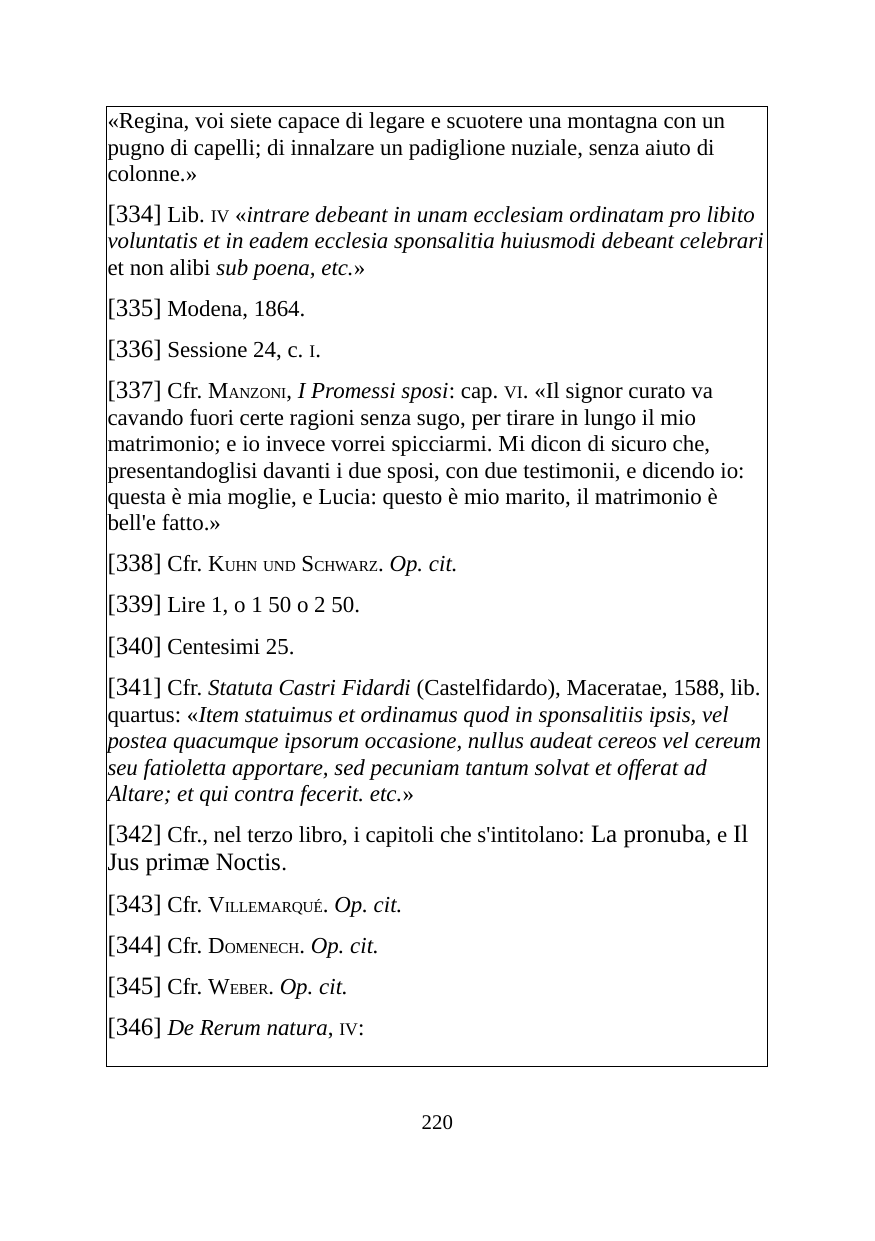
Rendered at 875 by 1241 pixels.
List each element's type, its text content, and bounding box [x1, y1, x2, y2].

text [341] Cfr. Statuta Castri Fidardi (Castelfidardo), Maceratae, 1588, lib. quartus: «Item statuimus et ordinamus quod in sponsalitiis ipsis, vel postea quacumque ipsorum occasione, nullus audeat cereos vel cereum seu fatioletta apportare, sed pecuniam tantum solvat et offerat ad Altare; et qui contra fecerit. etc.» [107, 671, 767, 806]
text [340] Centesimi 25. [107, 630, 767, 659]
text [346] De Rerum natura, IV: [107, 1011, 767, 1066]
text [338] Cfr. Kuhn und Schwarz. Op. cit. [107, 547, 767, 577]
text [342] Cfr., nel terzo libro, i capitoli che s'intitolano: La pronuba, e Il Jus primæ Noctis. [107, 818, 767, 876]
text [336] Sessione 24, c. I. [107, 333, 767, 363]
text [344] Cfr. Domenech. Op. cit. [107, 929, 767, 959]
text [345] Cfr. Weber. Op. cit. [107, 970, 767, 1000]
text [335] Modena, 1864. [107, 292, 767, 322]
text [343] Cfr. Villemarqué. Op. cit. [107, 888, 767, 917]
text [334] Lib. IV «intrare debeant in unam ecclesiam ordinatam pro libito voluntatis et in eadem ecclesia sponsalitia huiusmodi debeant celebrari et non alibi sub poena, etc.» [107, 198, 767, 280]
text [337] Cfr. Manzoni, I Promessi sposi: cap. VI. «Il signor curato va cavando fuori certe ragioni senza sugo, per tirare in lungo il mio matrimonio; e io invece vorrei spicciarmi. Mi dicon di sicuro che, presentandoglisi davanti i due sposi, con due testimonii, e dicendo io: questa è mia moglie, e Lucia: questo è mio marito, il matrimonio è bell'e fatto.» [107, 374, 767, 536]
text [339] Lire 1, o 1 50 o 2 50. [107, 588, 767, 618]
text «Regina, voi siete capace di legare e scuotere una montagna con un pugno di capelli; di innalzare un padiglione nuziale, senza aiuto di colonne.» [107, 107, 767, 186]
